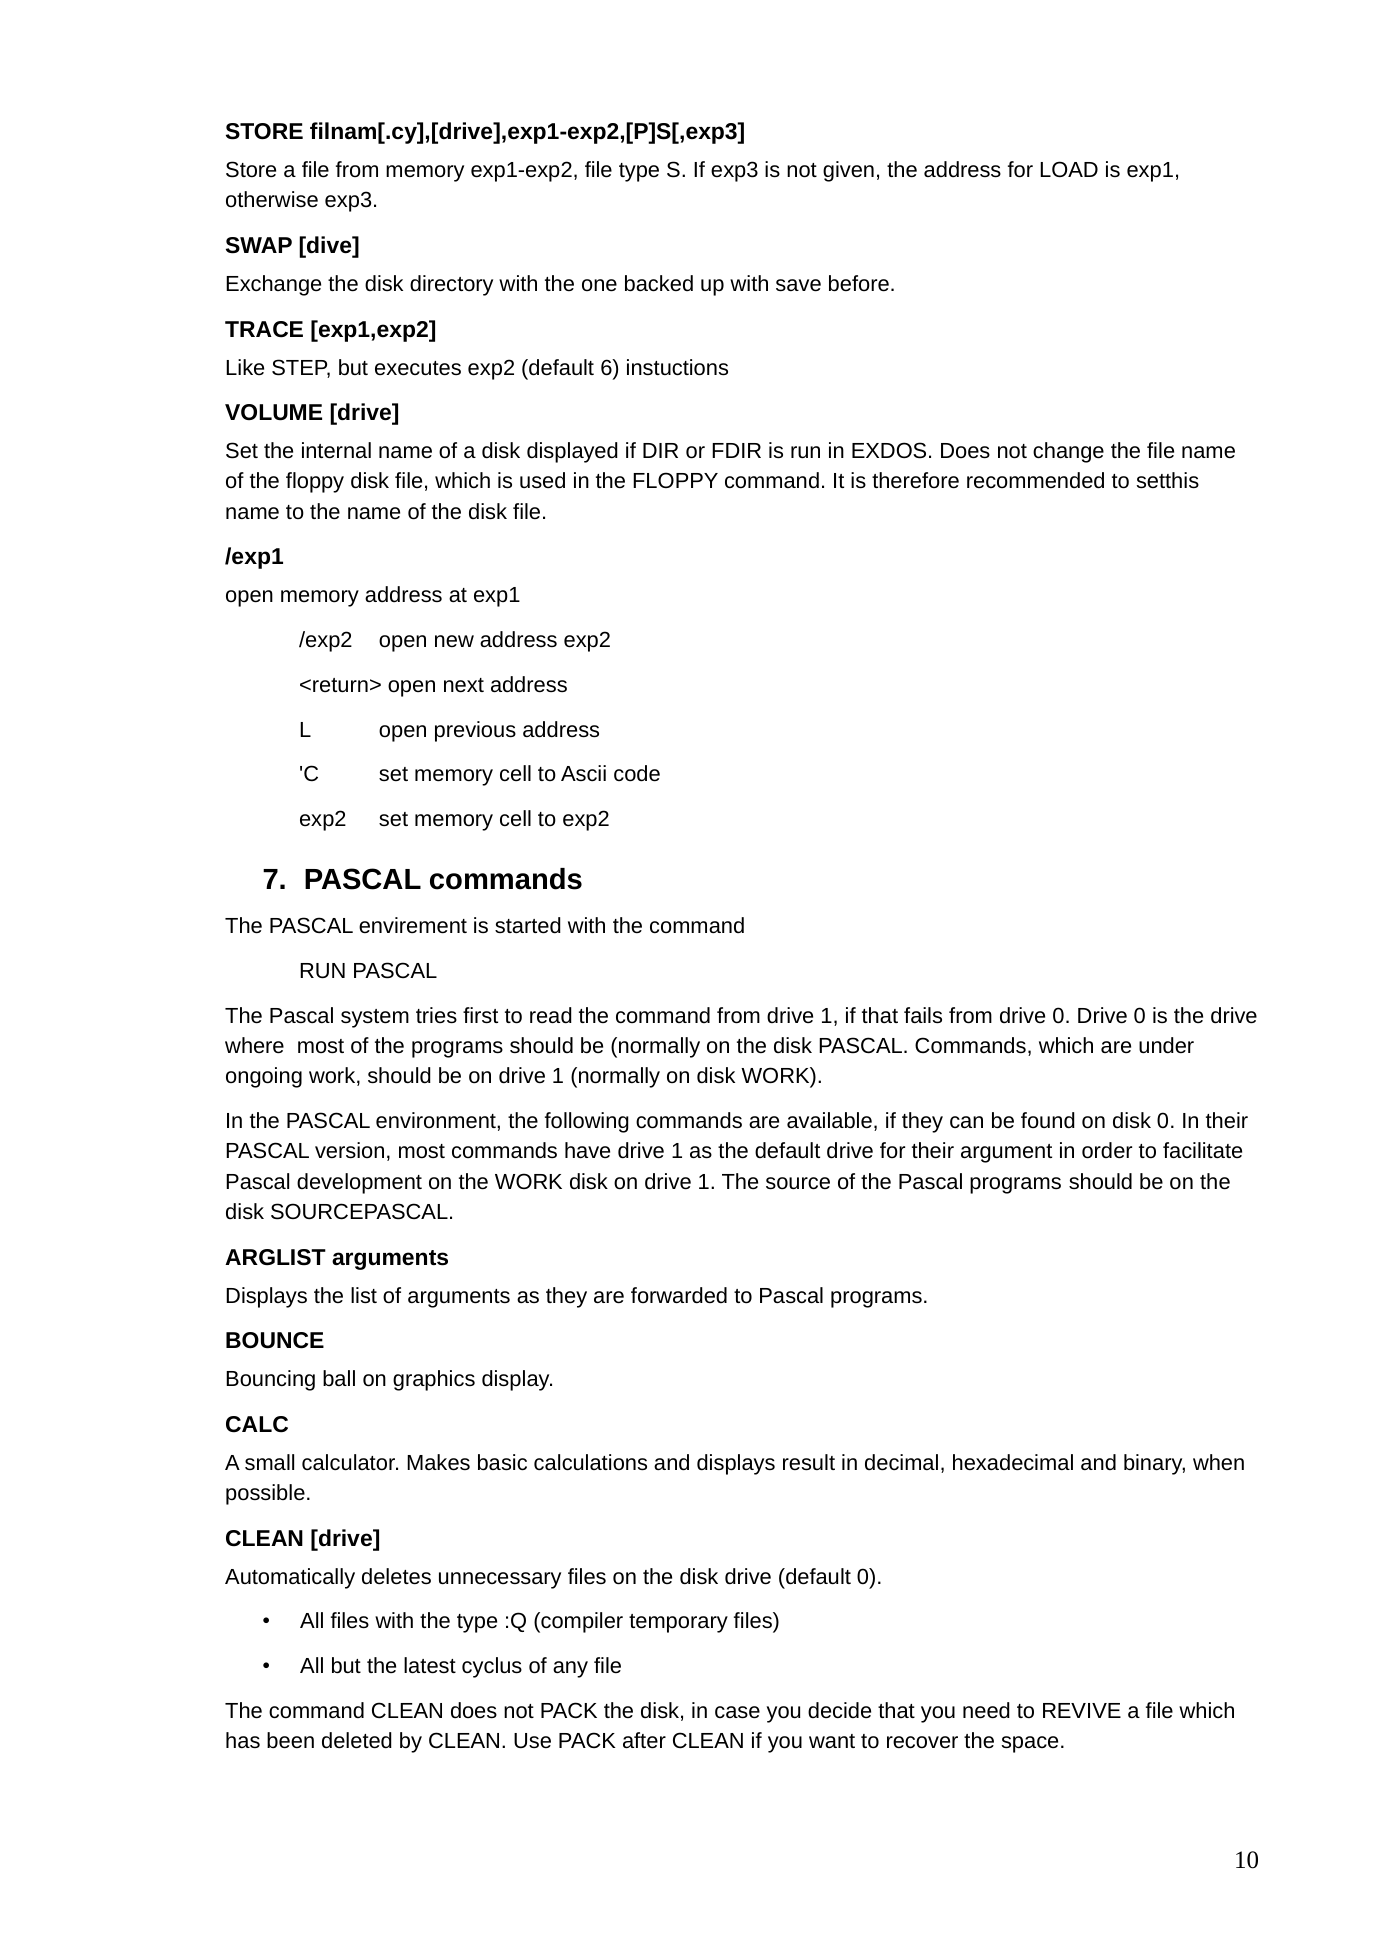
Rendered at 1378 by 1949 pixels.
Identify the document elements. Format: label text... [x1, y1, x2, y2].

text The Pascal system tries first to read the command from drive 1, if that fails from drive 0. Drive 0 is the drive where most of the programs should be (normally on the disk PASCAL. Commands, which are under ongoing work, should be on drive 1 (normally on disk WORK). [225, 1003, 1259, 1089]
text 'C set memory cell to Ascii code [225, 761, 1259, 787]
text Like STEP, but executes exp2 (default 6) instuctions [225, 354, 1259, 380]
text Displays the list of arguments as they are forwarded to Pascal programs. [225, 1282, 1259, 1308]
subtitle VOLUME [drive] [225, 399, 1259, 426]
text In the PASCAL environment, the following commands are available, if they can be found on disk 0. In their PASCAL version, most commands have drive 1 as the default drive for their argument in order to facilitate Pascal development on the WORK disk on drive 1. The source of the Pascal programs should be on the disk SOURCEPASCAL. [225, 1108, 1259, 1224]
text <return> open next address [225, 672, 1259, 697]
subtitle CLEAN [drive] [225, 1525, 1259, 1551]
subtitle CALC [225, 1411, 1259, 1437]
text The PASCAL envirement is started with the command [225, 913, 1259, 939]
text /exp2 open new address exp2 [225, 627, 1259, 652]
subtitle TRACE [exp1,exp2] [225, 316, 1259, 342]
text A small calculator. Makes basic calculations and displays result in decimal, hexadecimal and binary, when possible. [225, 1450, 1259, 1505]
text Exchange the disk directory with the one backed up with save before. [225, 271, 1259, 296]
subtitle SWAP [dive] [225, 232, 1259, 258]
subtitle STORE filnam[.cy],[drive],exp1-exp2,[P]S[,exp3] [225, 118, 1259, 144]
list All files with the type :Q (compiler temporary files) [262, 1608, 1259, 1634]
text open memory address at exp1 [225, 582, 1259, 607]
text Bouncing ball on graphics display. [225, 1366, 1259, 1391]
subtitle BOUNCE [225, 1327, 1259, 1354]
text Store a file from memory exp1-exp2, file type S. If exp3 is not given, the address for LOAD is exp1, otherwise exp3. [225, 157, 1259, 212]
text L open previous address [225, 717, 1259, 742]
list All but the latest cyclus of any file [262, 1653, 1259, 1678]
text RUN PASCAL [225, 958, 1259, 983]
subtitle /exp1 [225, 543, 1259, 570]
subtitle ARGLIST arguments [225, 1244, 1259, 1270]
text Set the internal name of a disk displayed if DIR or FDIR is run in EXDOS. Does not change the file name of the floppy disk file, which is used in the FLOPPY command. It is therefore recommended to setthis name to the name of the disk file. [225, 438, 1259, 524]
subtitle PASCAL commands [262, 862, 1259, 895]
text The command CLEAN does not PACK the disk, in case you decide that you need to REVIVE a file which has been deleted by CLEAN. Use PACK after CLEAN if you want to recover the space. [225, 1698, 1259, 1753]
text exp2 set memory cell to exp2 [225, 806, 1259, 831]
text Automatically deletes unnecessary files on the disk drive (default 0). [225, 1564, 1259, 1589]
